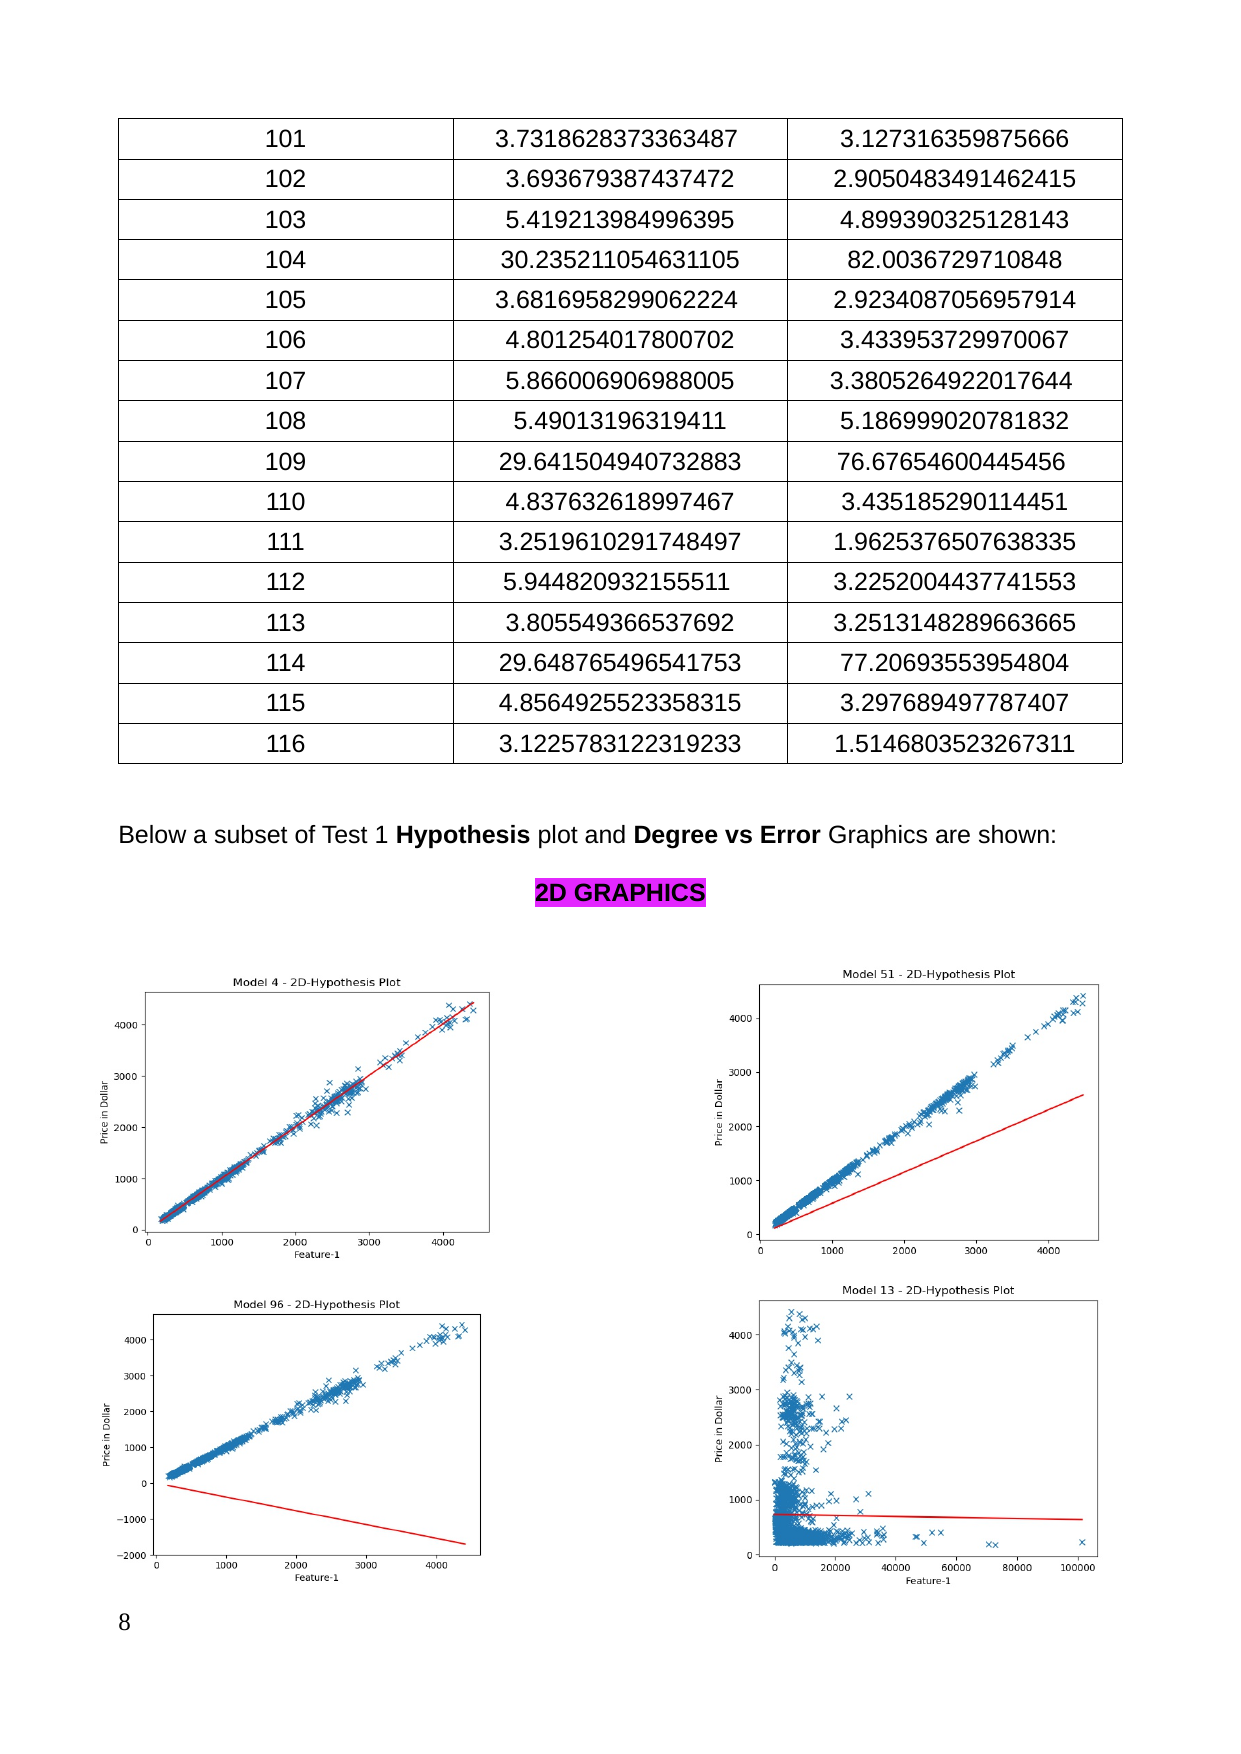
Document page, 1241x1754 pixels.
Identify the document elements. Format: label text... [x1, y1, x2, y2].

table_cell 5.186999020781832 [788, 401, 1122, 441]
table_cell 103 [119, 200, 453, 239]
table_cell 5.49013196319411 [454, 401, 787, 441]
table_cell 102 [119, 160, 453, 199]
table_cell 3.693679387437472 [454, 160, 787, 199]
table_cell 3.7318628373363487 [454, 119, 787, 158]
table_cell 4.899390325128143 [788, 200, 1122, 239]
table_cell 2.9050483491462415 [788, 160, 1122, 199]
picture [89, 955, 533, 1266]
table_cell 3.3805264922017644 [788, 361, 1122, 400]
table_cell 4.837632618997467 [454, 482, 787, 521]
table_cell 29.648765496541753 [454, 643, 787, 682]
table_cell 3.1225783122319233 [454, 724, 787, 763]
table_cell 105 [119, 280, 453, 320]
table_cell 3.2519610291748497 [454, 522, 787, 562]
table_cell 3.2252004437741553 [788, 563, 1122, 602]
table_cell 109 [119, 442, 453, 481]
table_cell 106 [119, 321, 453, 360]
table_cell 112 [119, 563, 453, 602]
table_cell 4.801254017800702 [454, 321, 787, 360]
table_cell 108 [119, 401, 453, 441]
table_cell 5.944820932155511 [454, 563, 787, 602]
table_cell 5.419213984996395 [454, 200, 787, 239]
table_cell 3.435185290114451 [788, 482, 1122, 521]
table_cell 101 [119, 119, 453, 158]
table_cell 76.67654600445456 [788, 442, 1122, 481]
table_cell 3.433953729970067 [788, 321, 1122, 360]
picture [100, 1276, 522, 1589]
table_cell 1.5146803523267311 [788, 724, 1122, 763]
table_cell 5.866006906988005 [454, 361, 787, 400]
table_cell 3.2513148289663665 [788, 603, 1122, 642]
table_cell 2.9234087056957914 [788, 280, 1122, 320]
table_cell 116 [119, 724, 453, 763]
table_cell 29.641504940732883 [454, 442, 787, 481]
table_cell 77.20693553954804 [788, 643, 1122, 682]
table_cell 30.235211054631105 [454, 240, 787, 279]
table_cell 3.127316359875666 [788, 119, 1122, 158]
table_cell 113 [119, 603, 453, 642]
picture [704, 944, 1142, 1593]
table_cell 3.6816958299062224 [454, 280, 787, 320]
text Below a subset of Test 1 Hypothesis plot and Degree vs Error Graphics are shown: [118, 820, 1122, 849]
table_cell 110 [119, 482, 453, 521]
table_cell 4.8564925523358315 [454, 684, 787, 723]
table_cell 3.805549366537692 [454, 603, 787, 642]
table_cell 114 [119, 643, 453, 682]
table_cell 104 [119, 240, 453, 279]
table_cell 111 [119, 522, 453, 562]
table_cell 107 [119, 361, 453, 400]
text 2D GRAPHICS [118, 878, 1122, 907]
table_cell 115 [119, 684, 453, 723]
table_cell 1.9625376507638335 [788, 522, 1122, 562]
table_cell 82.0036729710848 [788, 240, 1122, 279]
table_cell 3.297689497787407 [788, 684, 1122, 723]
